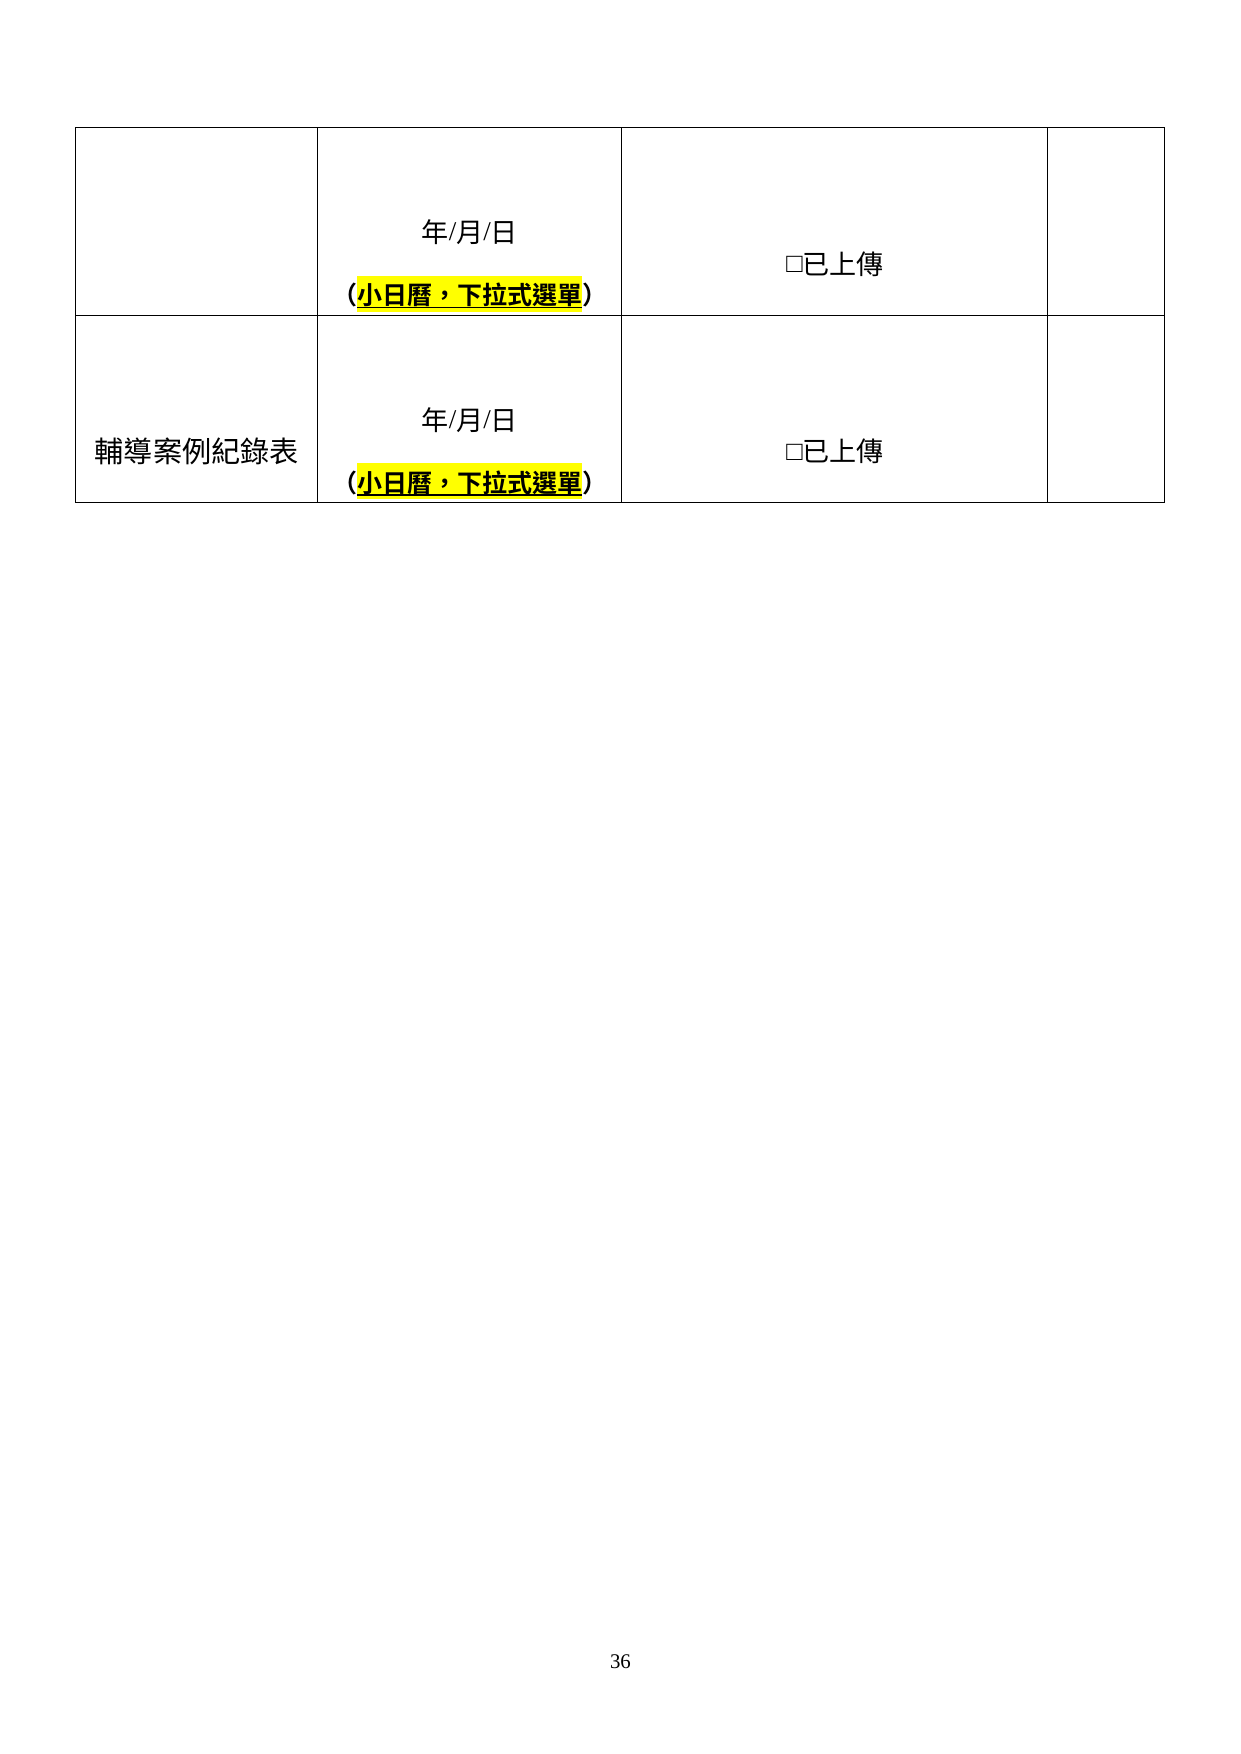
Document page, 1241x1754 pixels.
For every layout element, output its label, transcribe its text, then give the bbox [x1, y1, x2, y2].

table_cell 年/月/日 （小日曆，下拉式選單） [318, 316, 621, 502]
table_cell [1048, 128, 1164, 314]
table_cell □已上傳 [622, 128, 1047, 314]
table_cell [1048, 316, 1164, 502]
table_cell [76, 128, 317, 314]
table_cell □已上傳 [622, 316, 1047, 502]
table_cell 年/月/日 （小日曆，下拉式選單） [318, 128, 621, 314]
table_cell 輔導案例紀錄表 [76, 316, 317, 502]
